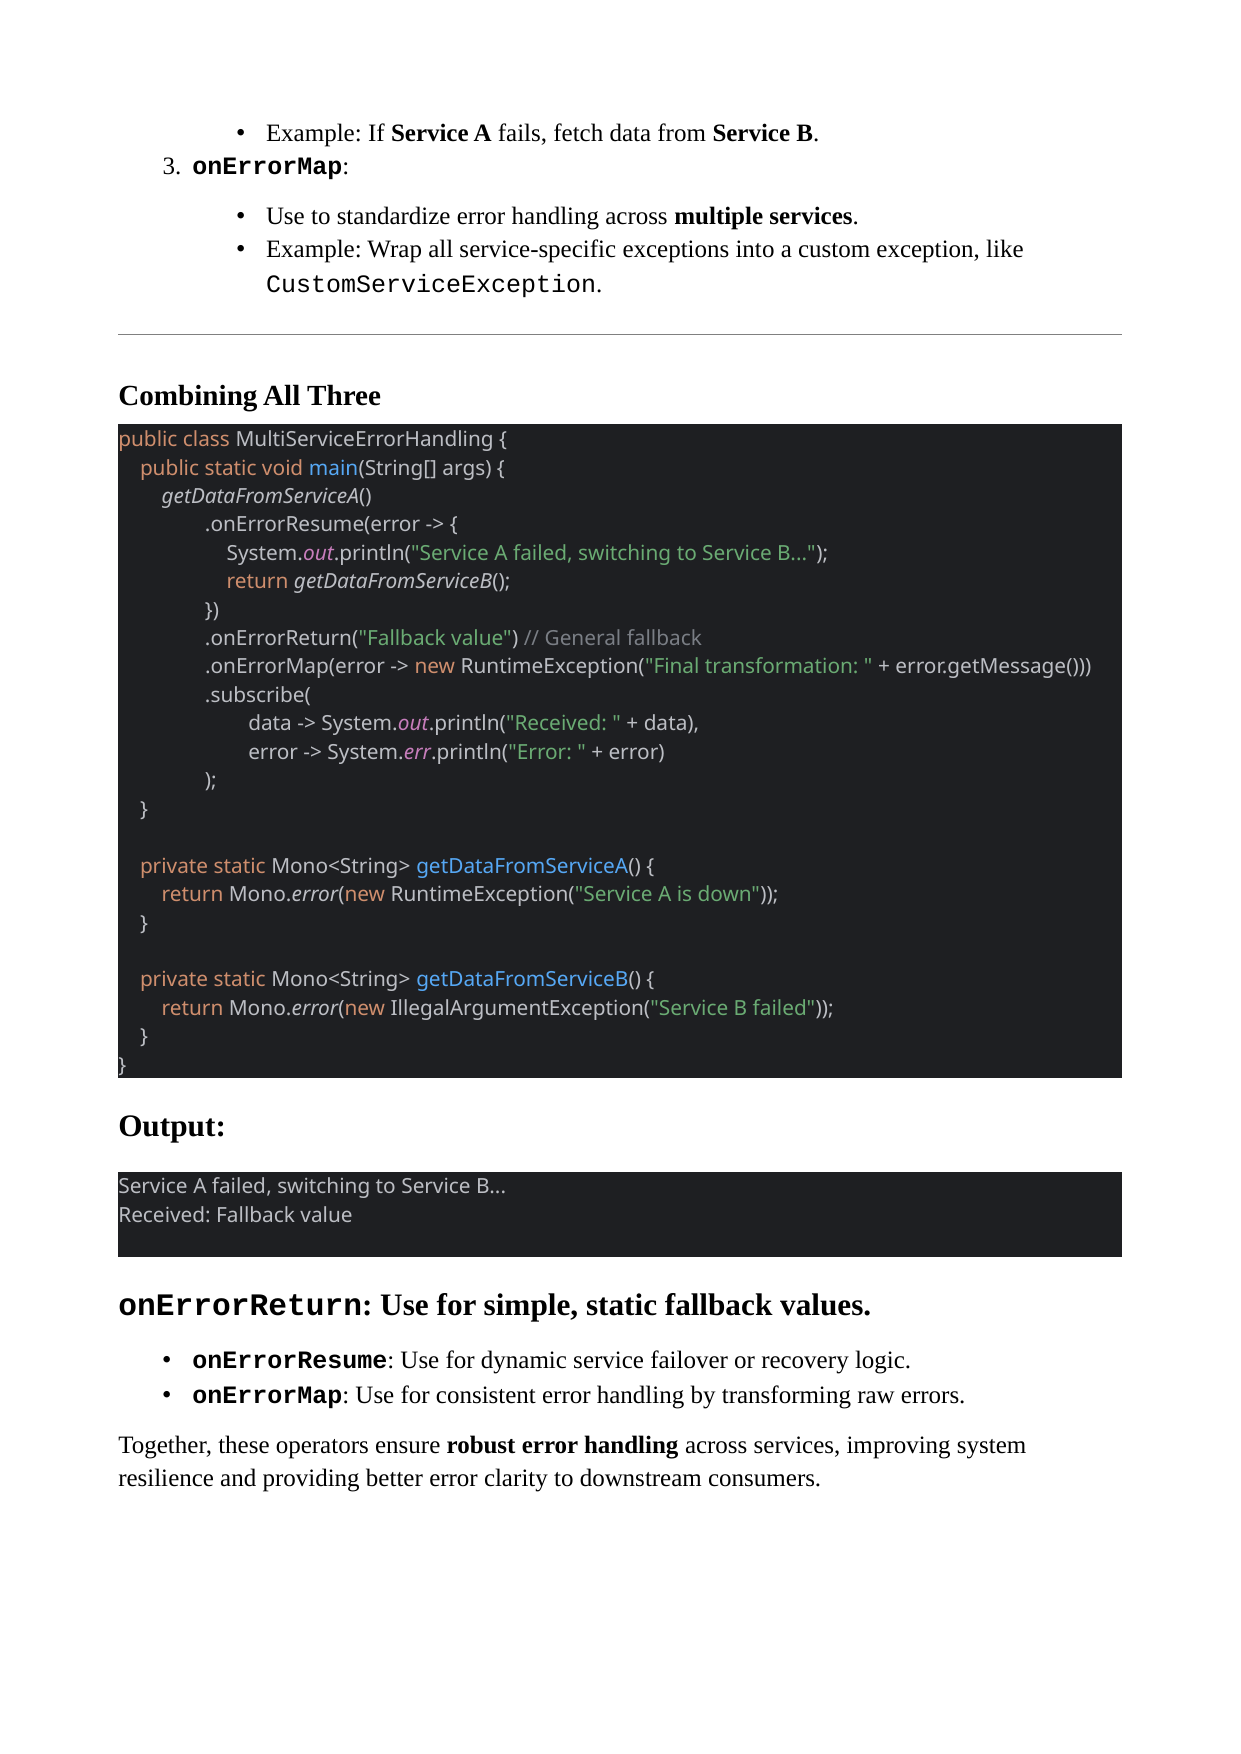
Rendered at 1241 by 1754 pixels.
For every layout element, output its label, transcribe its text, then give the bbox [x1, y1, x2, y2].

list onErrorMap: Use for consistent error handling by transforming raw errors. [162, 1380, 1122, 1411]
text Output: [118, 1107, 1122, 1143]
list onErrorMap: [162, 151, 1122, 182]
subtitle Combining All Three [118, 378, 1122, 412]
list Example: If Service A fails, fetch data from Service B. [236, 118, 1122, 147]
text Service A failed, switching to Service B... Received: Fallback value [118, 1172, 1122, 1257]
list onErrorResume: Use for dynamic service failover or recovery logic. [162, 1345, 1122, 1376]
text public class MultiServiceErrorHandling { public static void main(String[] args) { getDataFromServiceA() .onErrorResume(error -> { System.out.println("Service A failed, switching to Service B..."); return getDataFromServiceB(); }) .onErrorReturn("Fallback value") // General fallback .onErrorMap(error -> new RuntimeException("Final transformation: " + error.getMessage())) .subscribe( data -> System.out.println("Received: " + data), error -> System.err.println("Error: " + error) ); } private static Mono<String> getDataFromServiceA() { return Mono.error(new RuntimeException("Service A is down")); } private static Mono<String> getDataFromServiceB() { return Mono.error(new IllegalArgumentException("Service B failed")); } } [118, 424, 1122, 1078]
list Use to standardize error handling across multiple services. [236, 201, 1122, 230]
text Together, these operators ensure robust error handling across services, improving system resilience and providing better error clarity to downstream consumers. [118, 1430, 1122, 1492]
text onErrorReturn: Use for simple, static fallback values. [118, 1286, 1122, 1324]
list Example: Wrap all service-specific exceptions into a custom exception, like CustomServiceException. [236, 234, 1122, 300]
